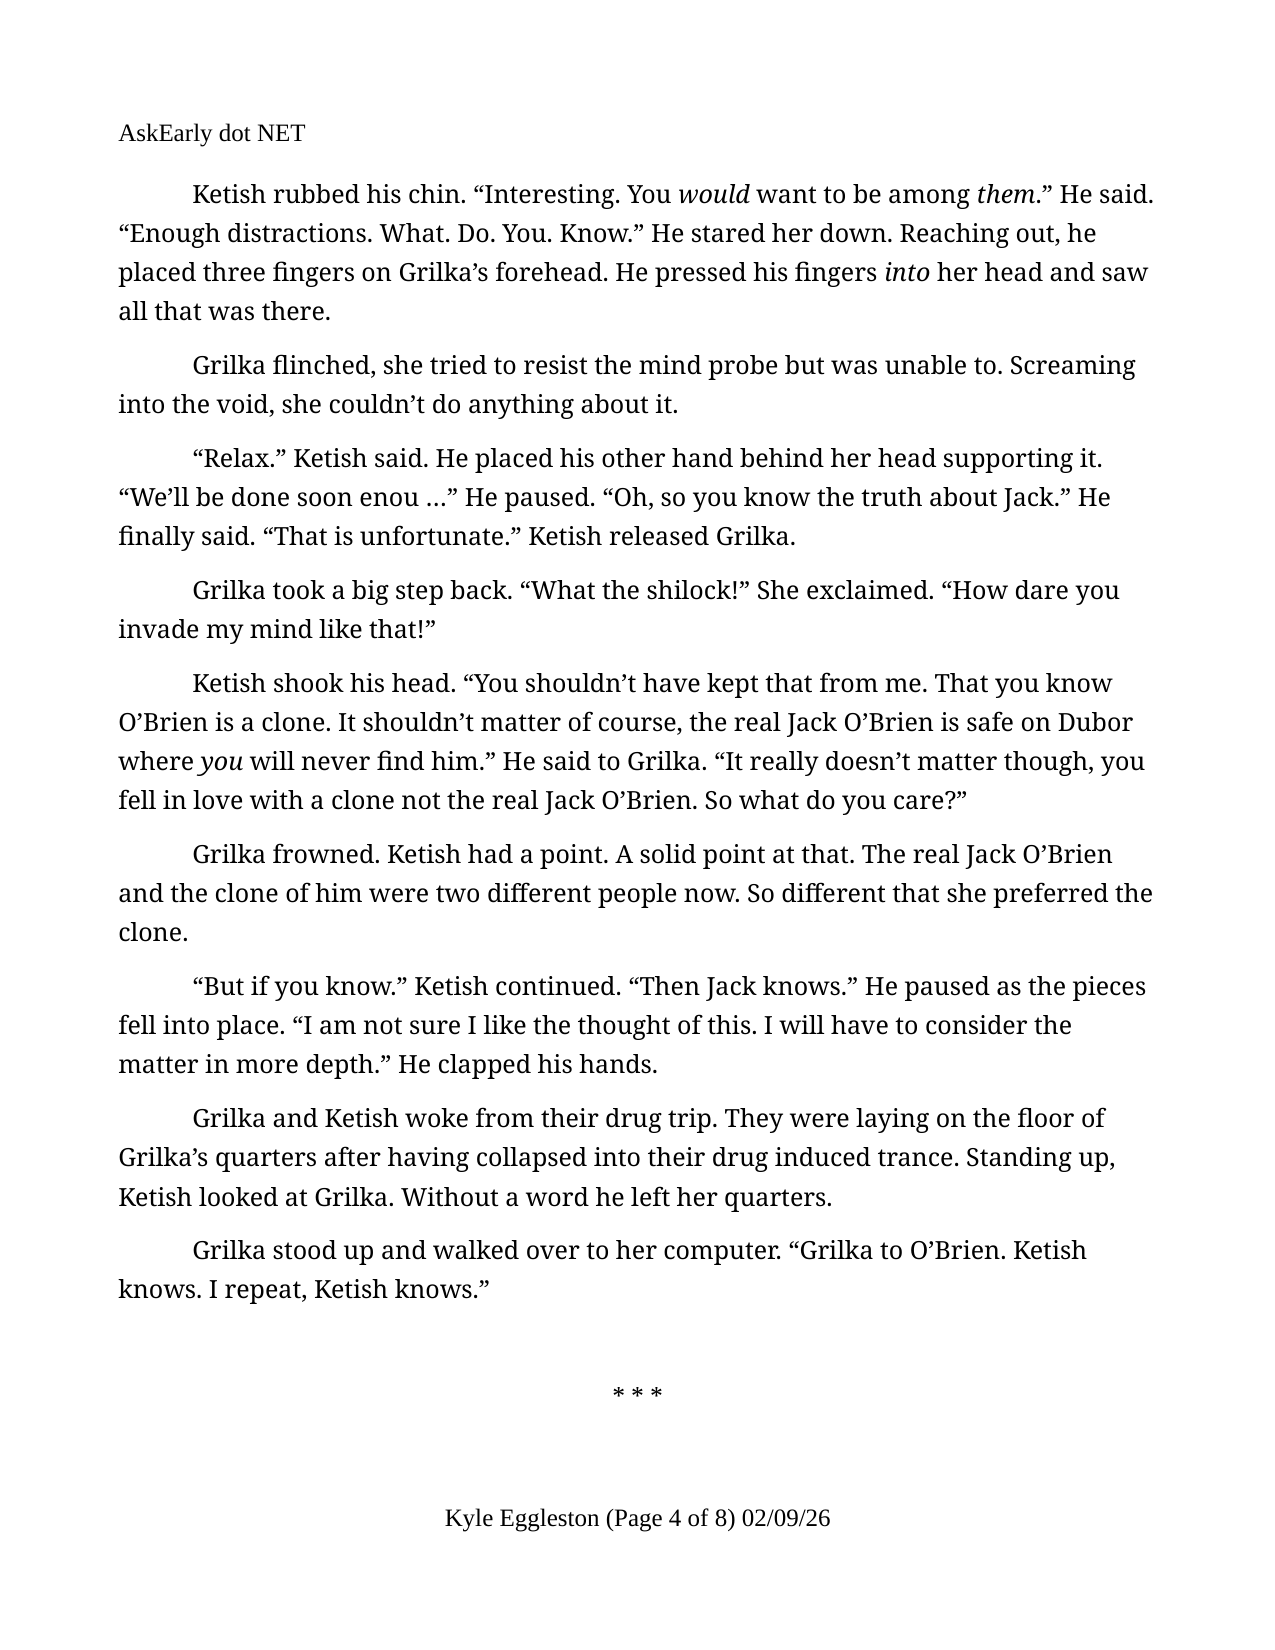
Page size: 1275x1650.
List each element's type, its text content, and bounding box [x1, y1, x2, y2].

text Grilka frowned. Ketish had a point. A solid point at that. The real Jack O’Brien and the clone of him were two different people now. So different that she preferred the clone. [118, 837, 1157, 949]
text Grilka and Ketish woke from their drug trip. They were laying on the floor of Grilka’s quarters after having collapsed into their drug induced trance. Standing up, Ketish looked at Grilka. Without a word he left her quarters. [118, 1101, 1157, 1213]
text Grilka stood up and walked over to her computer. “Grilka to O’Brien. Ketish knows. I repeat, Ketish knows.” [118, 1233, 1157, 1306]
text Grilka flinched, she tried to resist the mind probe but was unable to. Screaming into the void, she couldn’t do anything about it. [118, 348, 1157, 421]
text Ketish shook his head. “You shouldn’t have kept that from me. That you know O’Brien is a clone. It shouldn’t matter of course, the real Jack O’Brien is safe on Dubor where you will never find him.” He said to Grilka. “It really doesn’t matter though, you fell in love with a clone not the real Jack O’Brien. So what do you care?” [118, 666, 1157, 817]
text Ketish rubbed his chin. “Interesting. You would want to be among them.” He said. “Enough distractions. What. Do. You. Know.” He stared her down. Reaching out, he placed three fingers on Grilka’s forehead. He pressed his fingers into her head and saw all that was there. [118, 176, 1157, 328]
text Grilka took a big step back. “What the shilock!” She exclaimed. “How dare you invade my mind like that!” [118, 573, 1157, 646]
text “But if you know.” Ketish continued. “Then Jack knows.” He paused as the pieces fell into place. “I am not sure I like the thought of this. I will have to consider the matter in more depth.” He clapped his hands. [118, 969, 1157, 1081]
text * * * [118, 1380, 1157, 1414]
text “Relax.” Ketish said. He placed his other hand behind her head supporting it. “We’ll be done soon enou …” He paused. “Oh, so you know the truth about Jack.” He finally said. “That is unfortunate.” Ketish released Grilka. [118, 441, 1157, 553]
